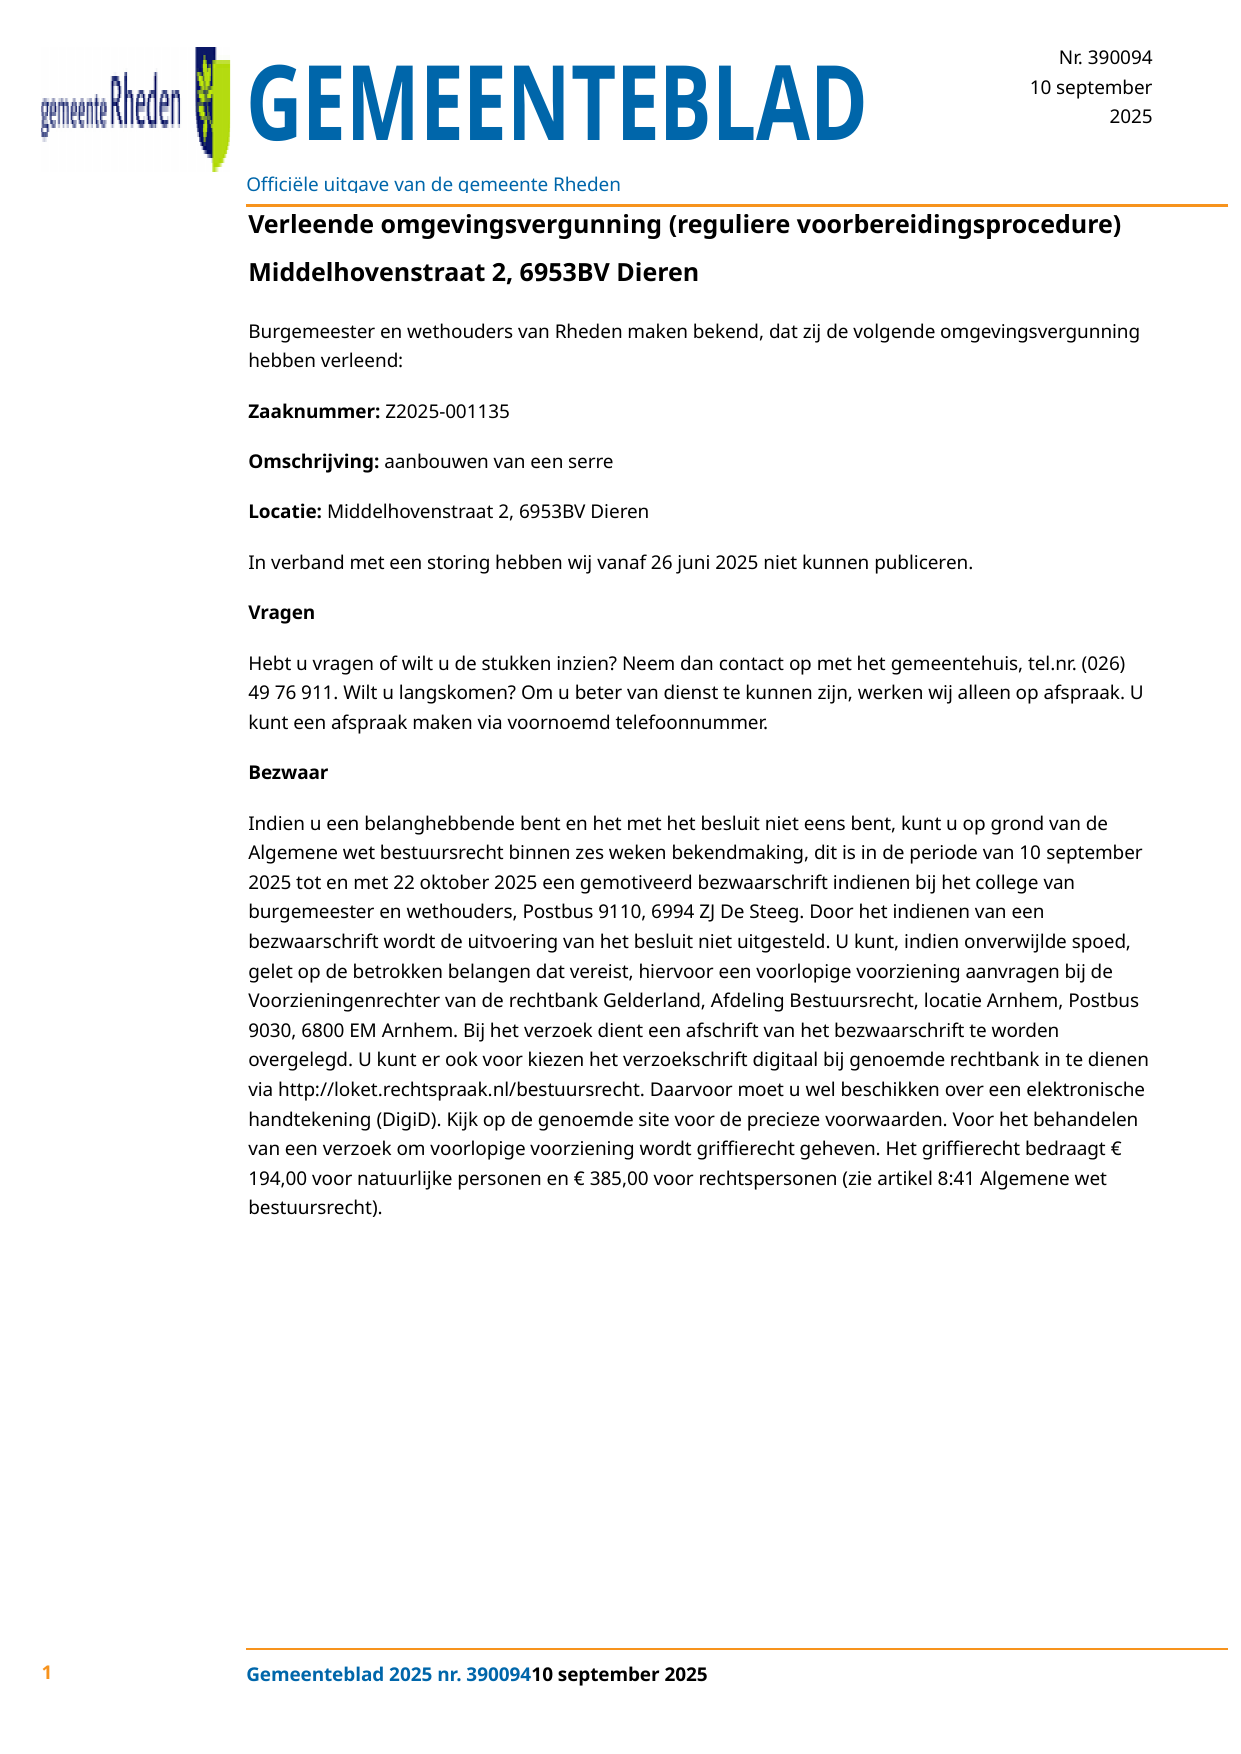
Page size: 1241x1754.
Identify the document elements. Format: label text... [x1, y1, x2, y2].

text Burgemeester en wethouders van Rheden maken bekend, dat zij de volgende omgevingsvergunning hebben verleend: [248, 318, 1152, 373]
text Omschrijving: aanbouwen van een serre [248, 448, 1152, 474]
text Zaaknummer: Z2025-001135 [248, 398, 1152, 424]
picture [41, 47, 231, 172]
text Vragen [248, 599, 1152, 625]
text Hebt u vragen of wilt u de stukken inzien? Neem dan contact op met het gemeentehuis, tel.nr. (026) 49 76 911. Wilt u langskomen? Om u beter van dienst te kunnen zijn, werken wij alleen op afspraak. U kunt een afspraak maken via voornoemd telefoonnummer. [248, 650, 1152, 735]
text In verband met een storing hebben wij vanaf 26 juni 2025 niet kunnen publiceren. [248, 549, 1152, 575]
text Verleende omgevingsvergunning (reguliere voorbereidingsprocedure) Middelhovenstraat 2, 6953BV Dieren [248, 207, 1152, 288]
text Indien u een belanghebbende bent en het met het besluit niet eens bent, kunt u op grond van de Algemene wet bestuursrecht binnen zes weken bekendmaking, dit is in de periode van 10 september 2025 tot en met 22 oktober 2025 een gemotiveerd bezwaarschrift indienen bij het college van burgemeester en wethouders, Postbus 9110, 6994 ZJ De Steeg. Door het indienen van een bezwaarschrift wordt de uitvoering van het besluit niet uitgesteld. U kunt, indien onverwijlde spoed, gelet op de betrokken belangen dat vereist, hiervoor een voorlopige voorziening aanvragen bij de Voorzieningenrechter van de rechtbank Gelderland, Afdeling Bestuursrecht, locatie Arnhem, Postbus 9030, 6800 EM Arnhem. Bij het verzoek dient een afschrift van het bezwaarschrift te worden overgelegd. U kunt er ook voor kiezen het verzoekschrift digitaal bij genoemde rechtbank in te dienen via http://loket.rechtspraak.nl/bestuursrecht. Daarvoor moet u wel beschikken over een elektronische handtekening (DigiD). Kijk op de genoemde site voor de precieze voorwaarden. Voor het behandelen van een verzoek om voorlopige voorziening wordt griffierecht geheven. Het griffierecht bedraagt € 194,00 voor natuurlijke personen en € 385,00 voor rechtspersonen (zie artikel 8:41 Algemene wet bestuursrecht). [248, 810, 1152, 1220]
text Bezwaar [248, 759, 1152, 785]
text Locatie: Middelhovenstraat 2, 6953BV Dieren [248, 499, 1152, 524]
